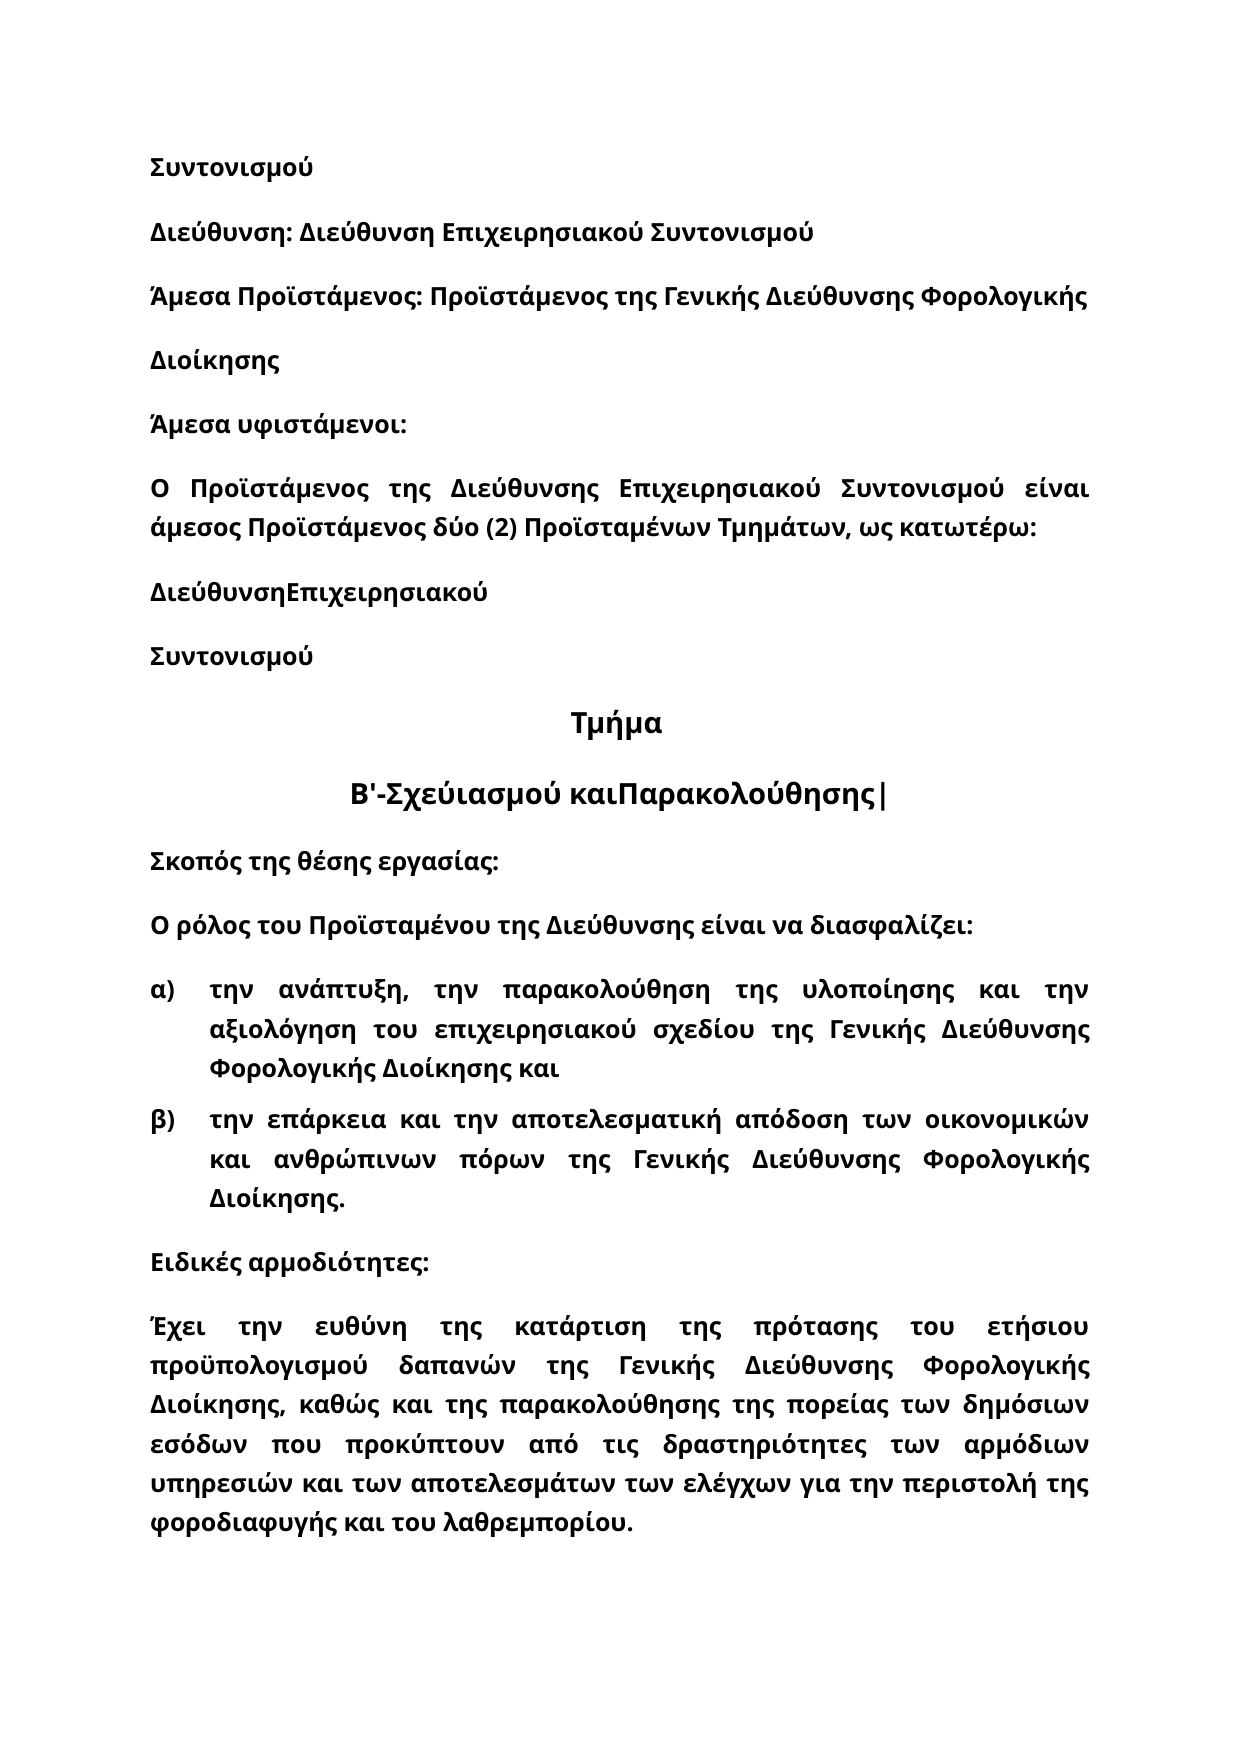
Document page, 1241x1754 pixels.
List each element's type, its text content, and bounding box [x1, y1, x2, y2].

list β) την επάρκεια και την αποτελεσματική απόδοση των οικονομικών και ανθρώπινων πόρων της Γενικής Διεύθυνσης Φορολογικής Διοίκησης. [150, 1102, 1090, 1214]
text Ειδικές αρμοδιότητες: [150, 1244, 1090, 1279]
text Ο ρόλος του Προϊσταμένου της Διεύθυνσης είναι να διασφαλίζει: [150, 908, 1090, 942]
text Διεύθυνση: Διεύθυνση Επιχειρησιακού Συντονισμού [150, 214, 1090, 248]
text Συντονισμού [150, 638, 1090, 672]
text ΔιεύθυνσηΕπιχειρησιακού [150, 574, 1090, 608]
text Διοίκησης [150, 342, 1090, 377]
text Άμεσα Προϊστάμενος: Προϊστάμενος της Γενικής Διεύθυνσης Φορολογικής [150, 278, 1090, 312]
list α) την ανάπτυξη, την παρακολούθηση της υλοποίησης και την αξιολόγηση του επιχειρησιακού σχεδίου της Γενικής Διεύθυνσης Φορολογικής Διοίκησης και [150, 972, 1090, 1084]
text Έχει την ευθύνη της κατάρτιση της πρότασης του ετήσιου προϋπολογισμού δαπανών της Γενικής Διεύθυνσης Φορολογικής Διοίκησης, καθώς και της παρακολούθησης της πορείας των δημόσιων εσόδων που προκύπτουν από τις δραστηριότητες των αρμόδιων υπηρεσιών και των αποτελεσμάτων των ελέγχων για την περιστολή της φοροδιαφυγής και του λαθρεμπορίου. [150, 1309, 1090, 1539]
text Άμεσα υφιστάμενοι: [150, 407, 1090, 441]
text Σκοπός της θέσης εργασίας: [150, 844, 1090, 878]
subtitle Β'-Σχεύιασμού καιΠαρακολούθησης| [150, 773, 1090, 813]
subtitle Τμήμα [150, 702, 1090, 742]
text Συντονισμού [150, 150, 1090, 184]
text Ο Προϊστάμενος της Διεύθυνσης Επιχειρησιακού Συντονισμού είναι άμεσος Προϊστάμενος δύο (2) Προϊσταμένων Τμημάτων, ως κατωτέρω: [150, 471, 1090, 544]
